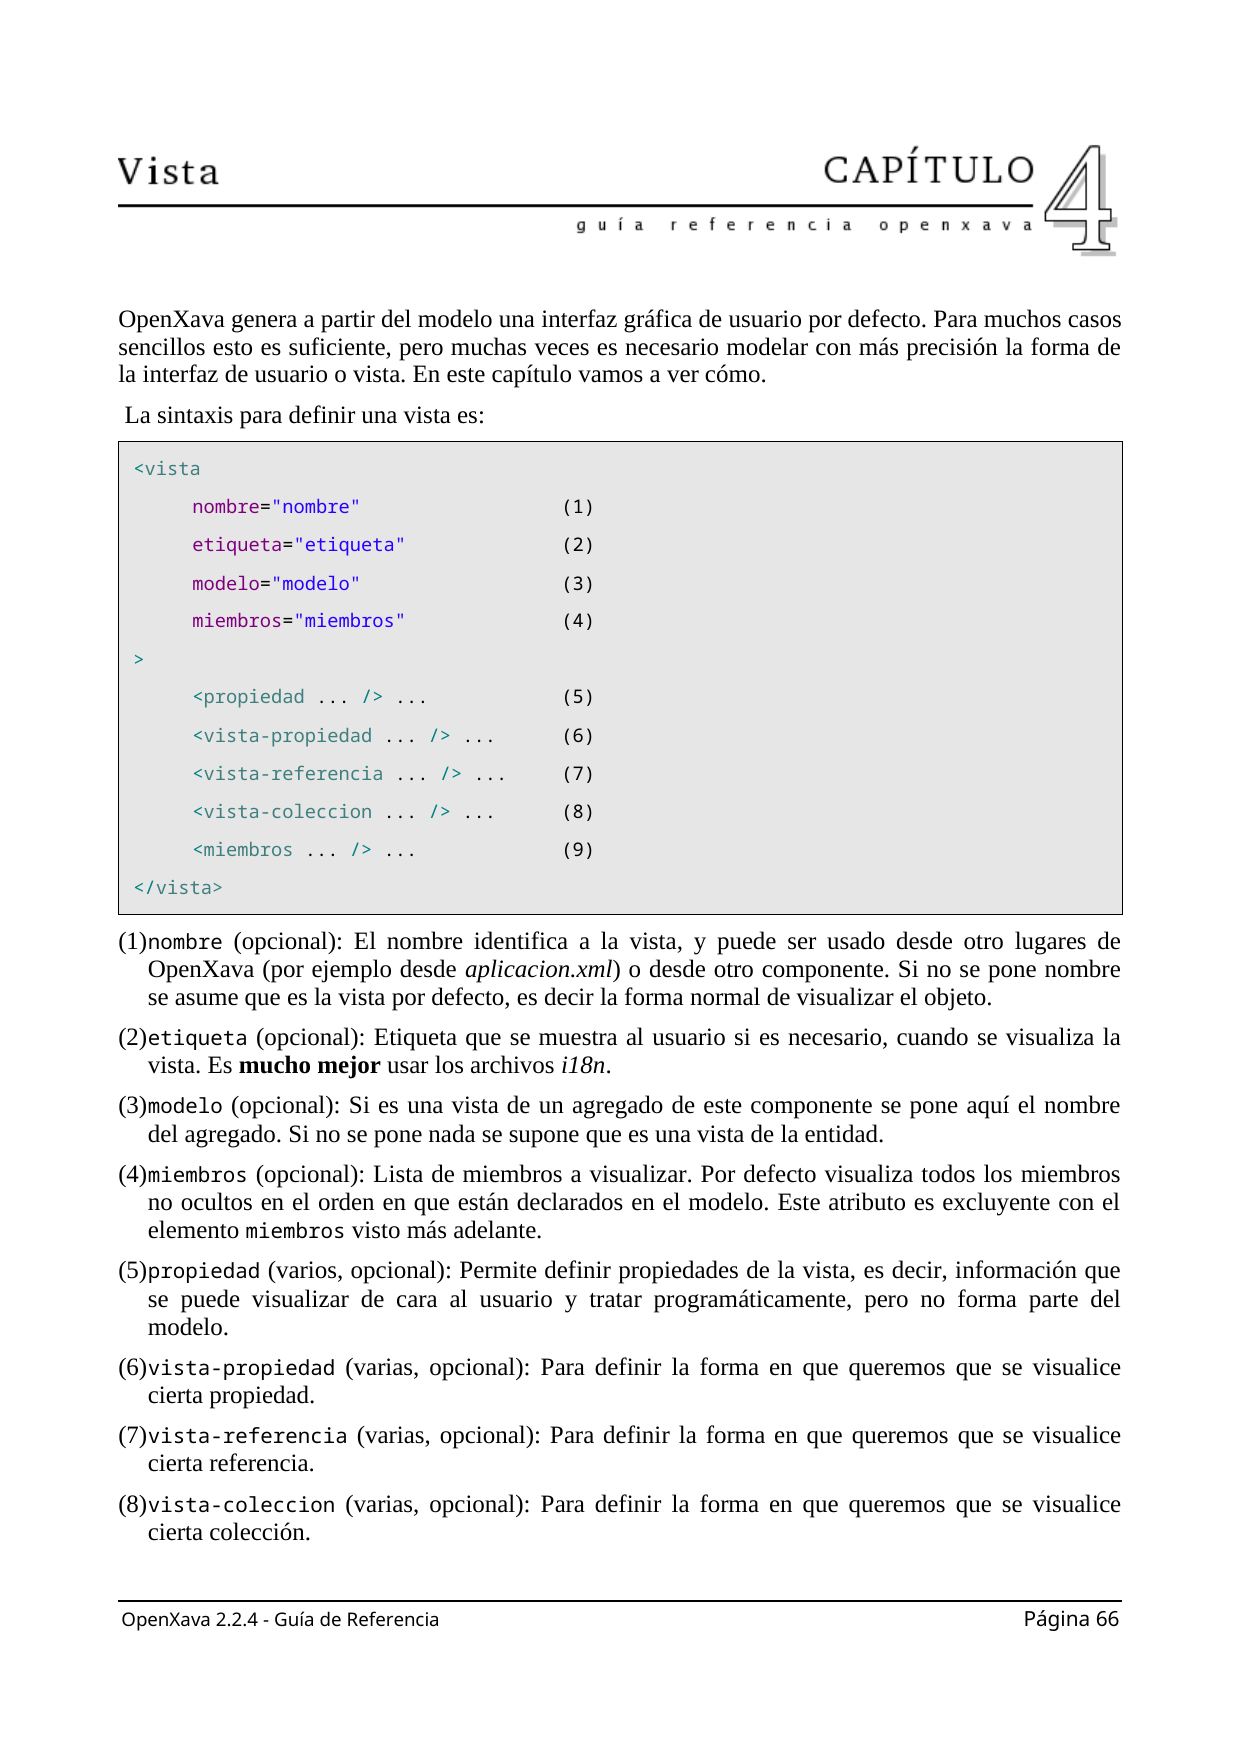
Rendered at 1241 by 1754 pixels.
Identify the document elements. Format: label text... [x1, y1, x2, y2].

text modelo="modelo" (3) [119, 555, 1122, 593]
text <vista-coleccion ... /> ... (8) [119, 783, 1122, 821]
list nombre (opcional): El nombre identifica a la vista, y puede ser usado desde otro lugares de OpenXava (por ejemplo desde aplicacion.xml) o desde otro componente. Si no se pone nombre se asume que es la vista por defecto, es decir la forma normal de visualizar el objeto. [118, 927, 1122, 1011]
list propiedad (varios, opcional): Permite definir propiedades de la vista, es decir, información que se puede visualizar de cara al usuario y tratar programáticamente, pero no forma parte del modelo. [118, 1257, 1122, 1340]
text OpenXava genera a partir del modelo una interfaz gráfica de usuario por defecto. Para muchos casos sencillos esto es suficiente, pero muchas veces es necesario modelar con más precisión la forma de la interfaz de usuario o vista. En este capítulo vamos a ver cómo. [118, 305, 1122, 388]
list miembros (opcional): Lista de miembros a visualizar. Por defecto visualiza todos los miembros no ocultos en el orden en que están declarados en el modelo. Este atributo es excluyente con el elemento miembros visto más adelante. [118, 1160, 1122, 1244]
text La sintaxis para definir una vista es: [124, 401, 1122, 428]
list etiqueta (opcional): Etiqueta que se muestra al usuario si es necesario, cuando se visualiza la vista. Es mucho mejor usar los archivos i18n. [118, 1023, 1122, 1079]
text </vista> [119, 859, 1122, 914]
text > [119, 631, 1122, 669]
text nombre="nombre" (1) [119, 479, 1122, 517]
list vista-referencia (varias, opcional): Para definir la forma en que queremos que se visualice cierta referencia. [118, 1421, 1122, 1477]
text <miembros ... /> ... (9) [119, 821, 1122, 859]
list modelo (opcional): Si es una vista de un agregado de este componente se pone aquí el nombre del agregado. Si no se pone nada se supone que es una vista de la entidad. [118, 1092, 1122, 1147]
list vista-coleccion (varias, opcional): Para definir la forma en que queremos que se visualice cierta colección. [118, 1490, 1122, 1546]
list vista-propiedad (varias, opcional): Para definir la forma en que queremos que se visualice cierta propiedad. [118, 1353, 1122, 1409]
picture [118, 118, 1122, 288]
text <vista [119, 442, 1122, 479]
text miembros="miembros" (4) [119, 593, 1122, 631]
text etiqueta="etiqueta" (2) [119, 517, 1122, 555]
subtitle Vista [118, 288, 1122, 293]
text <vista-referencia ... /> ... (7) [119, 745, 1122, 783]
text <propiedad ... /> ... (5) [119, 669, 1122, 707]
text <vista-propiedad ... /> ... (6) [119, 707, 1122, 745]
